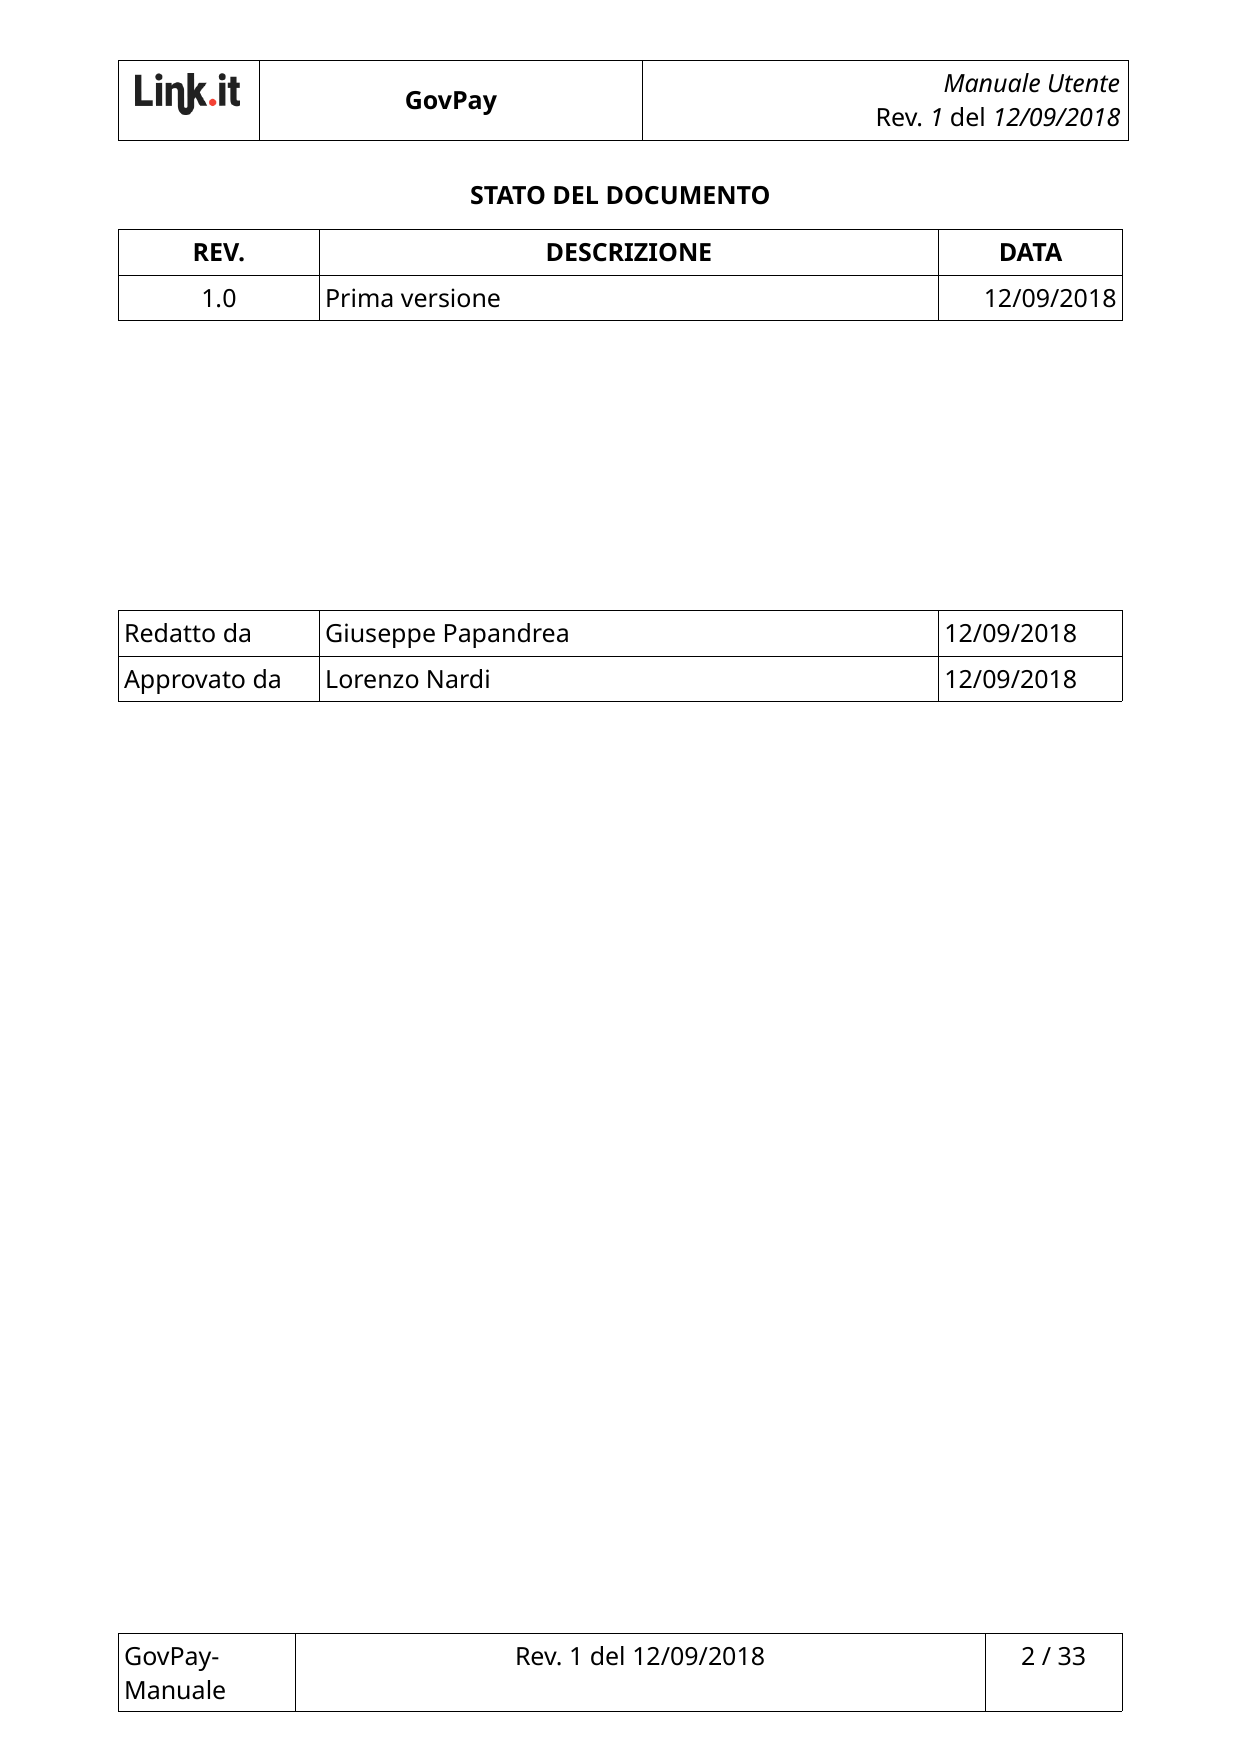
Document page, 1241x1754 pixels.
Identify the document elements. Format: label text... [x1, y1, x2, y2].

table_cell 12/09/2018 [939, 276, 1122, 320]
table_header DATA [939, 230, 1122, 275]
table_cell Prima versione [320, 276, 938, 320]
table_header DESCRIZIONE [320, 230, 938, 275]
text STATO DEL DOCUMENTO [118, 178, 1122, 212]
table_header Redatto da [119, 611, 319, 656]
table_header Giuseppe Papandrea [320, 611, 938, 656]
picture [123, 65, 254, 119]
table_cell Approvato da [119, 657, 319, 701]
table_cell 1.0 [119, 276, 319, 320]
table_cell 12/09/2018 [939, 657, 1122, 701]
table_header 12/09/2018 [939, 611, 1122, 656]
table_header REV. [119, 230, 319, 275]
table_cell Lorenzo Nardi [320, 657, 938, 701]
